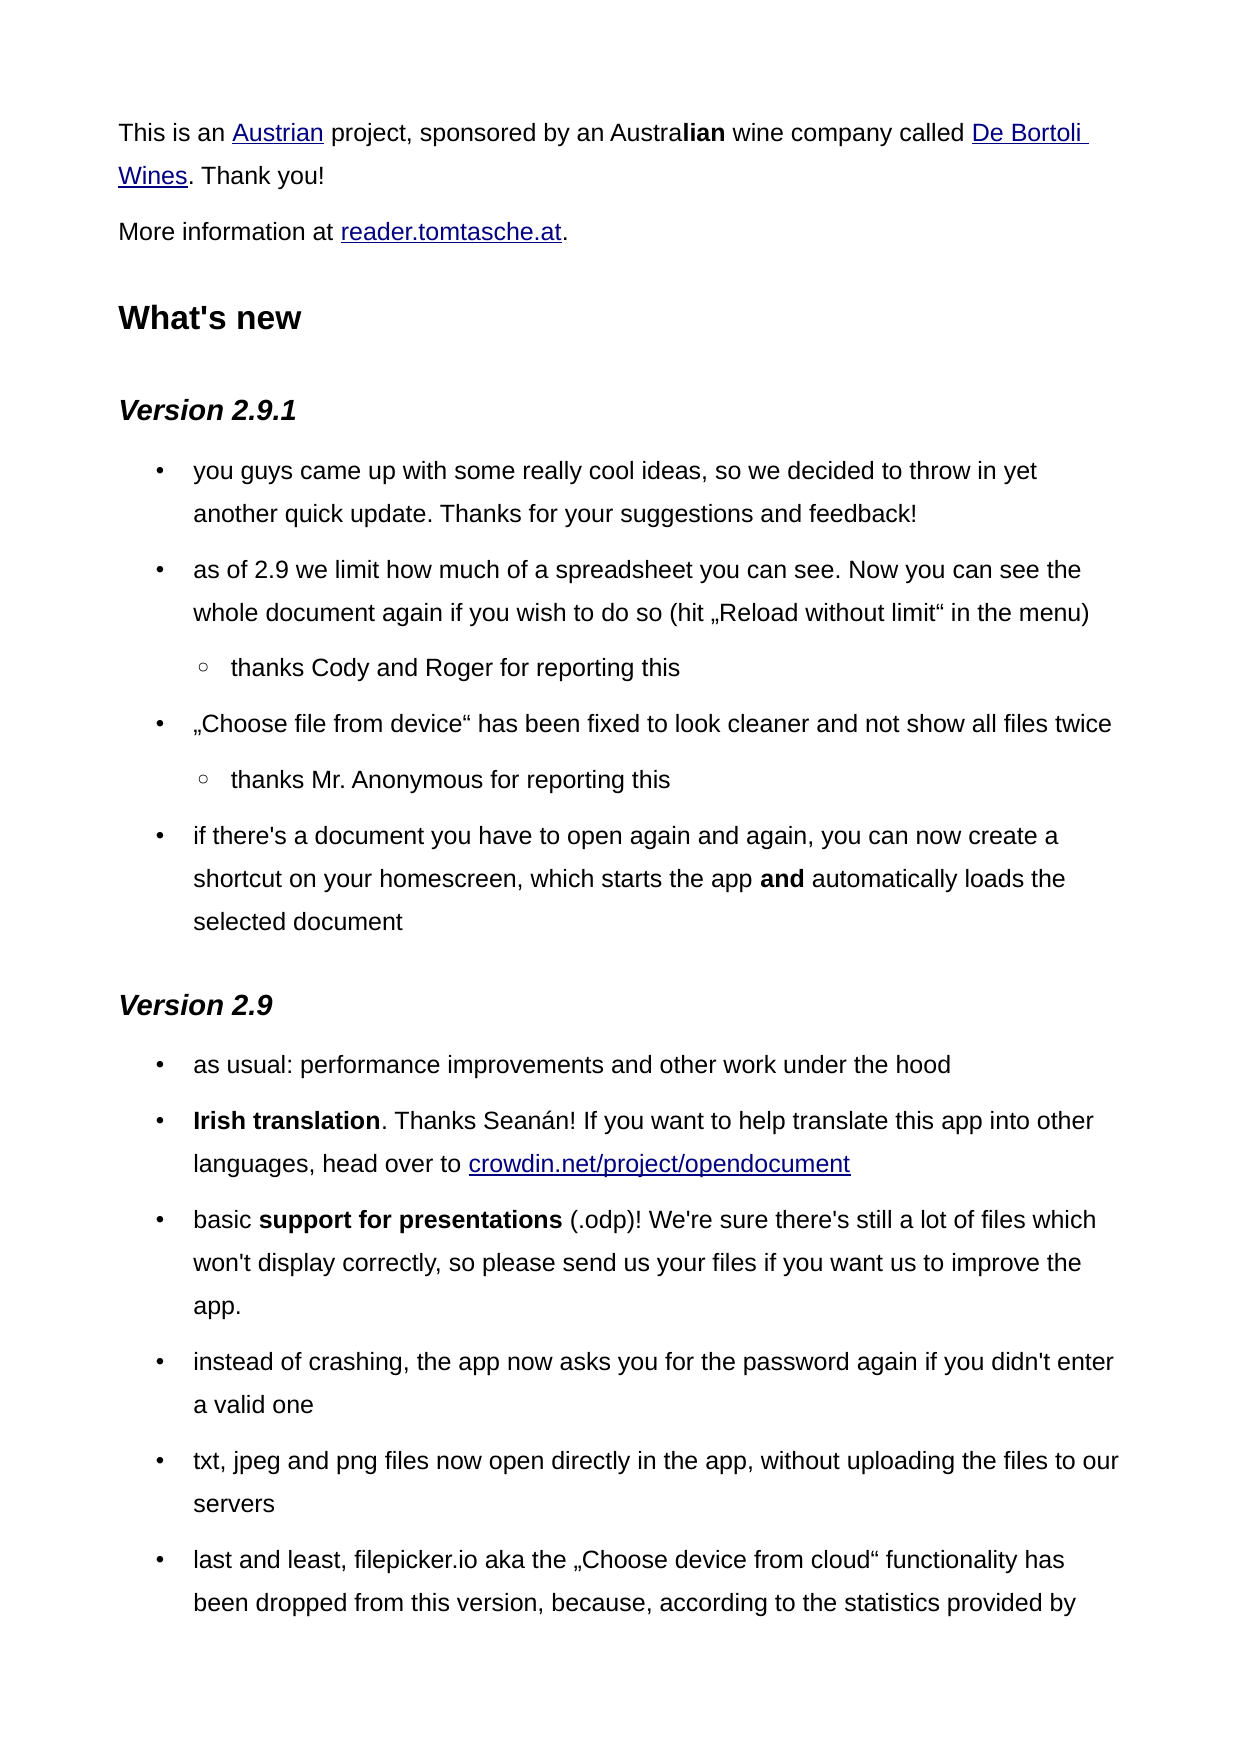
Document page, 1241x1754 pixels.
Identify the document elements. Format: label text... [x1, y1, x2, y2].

text More information at reader.tomtasche.at. [118, 217, 1122, 246]
list „Choose file from device“ has been fixed to look cleaner and not show all files twice [156, 709, 1122, 738]
list Irish translation. Thanks Seanán! If you want to help translate this app into other languages, head over to crowdin.net/project/opendocument [156, 1106, 1122, 1178]
text This is an Austrian project, sponsored by an Australian wine company called De Bortoli Wines. Thank you! [118, 118, 1122, 190]
list as usual: performance improvements and other work under the hood [156, 1050, 1122, 1079]
list instead of crashing, the app now asks you for the password again if you didn't enter a valid one [156, 1347, 1122, 1419]
list last and least, filepicker.io aka the „Choose device from cloud“ functionality has been dropped from this version, because, according to the statistics provided by [156, 1545, 1122, 1617]
list you guys came up with some really cool ideas, so we decided to throw in yet another quick update. Thanks for your suggestions and feedback! [156, 456, 1122, 528]
subtitle Version 2.9.1 [118, 393, 1122, 426]
list if there's a document you have to open again and again, you can now create a shortcut on your homescreen, which starts the app and automatically loads the selected document [156, 821, 1122, 936]
list basic support for presentations (.odp)! We're sure there's still a lot of files which won't display correctly, so please send us your files if you want us to improve the app. [156, 1205, 1122, 1320]
list thanks Mr. Anonymous for reporting this [193, 765, 1122, 794]
list thanks Cody and Roger for reporting this [193, 653, 1122, 682]
list as of 2.9 we limit how much of a spreadsheet you can see. Now you can see the whole document again if you wish to do so (hit „Reload without limit“ in the menu) [156, 554, 1122, 627]
list txt, jpeg and png files now open directly in the app, without uploading the files to our servers [156, 1446, 1122, 1518]
subtitle Version 2.9 [118, 988, 1122, 1021]
subtitle What's new [118, 297, 1122, 336]
